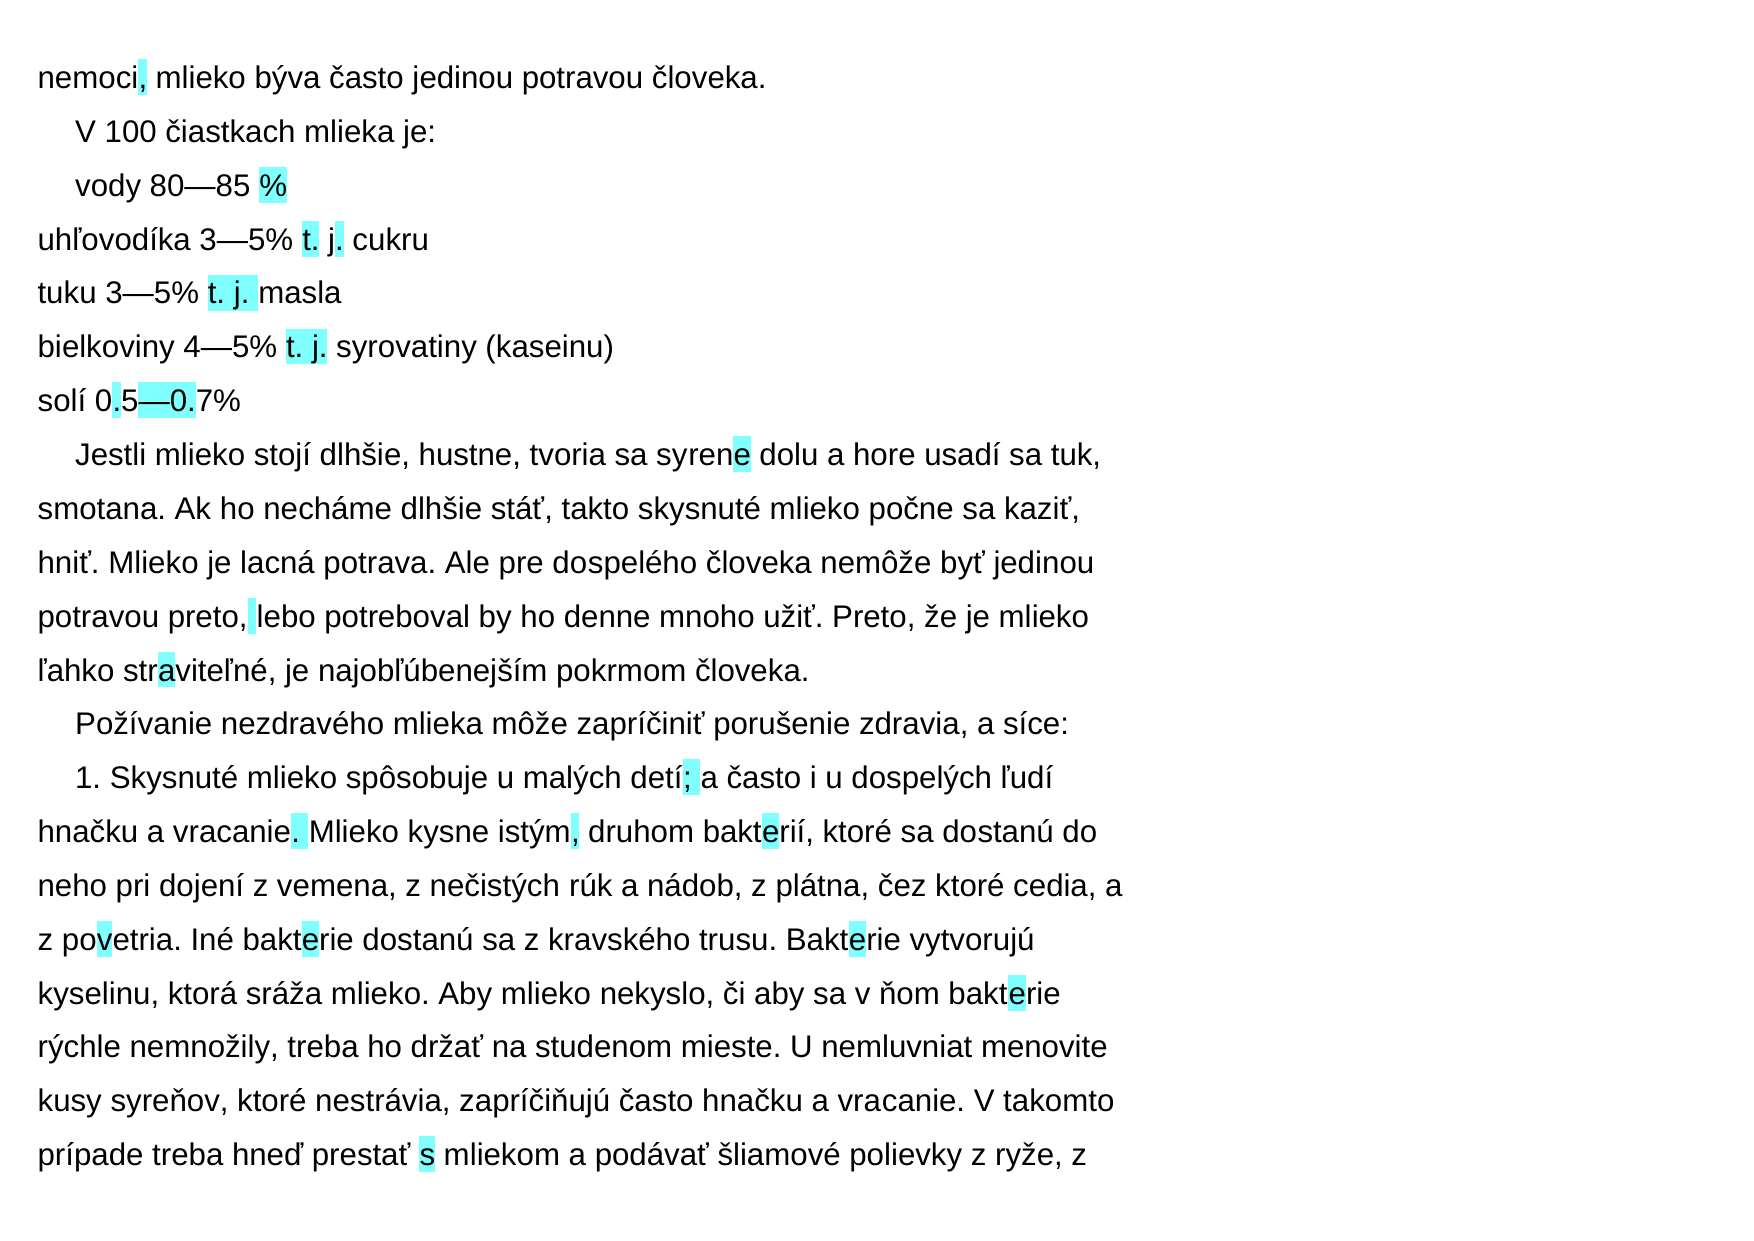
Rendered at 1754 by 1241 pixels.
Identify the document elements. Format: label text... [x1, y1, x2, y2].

text tuku 3—5% t. j. masla [37, 274, 1130, 311]
text Jestli mlieko stojí dlhšie, hustne, tvoria sa sy­rene dolu a hore usadí sa tuk, smotana. Ak ho ne­cháme dlhšie stáť, takto skysnuté mlieko počne sa kaziť, hniť. Mlieko je lacná potrava. Ale pre do­spelého človeka nemôže byť jedinou potravou preto, lebo potreboval by ho denne mnoho užiť. Preto, že je mlieko ľahko straviteľné, je najobľúbenejším pokrmom človeka. [37, 436, 1130, 687]
text V 100 čiastkach mlieka je: [37, 113, 1130, 149]
text 1. Skysnuté mlieko spôsobuje u malých detí; a často i u dospelých ľudí hnačku a vracanie. Mlieko kysne istým, druhom bakterií, ktoré sa do­stanú do neho pri dojení z vemena, z nečistých rúk a nádob, z plátna, čez ktoré cedia, a z po­vetria. Iné bakterie dostanú sa z kravského trusu. Bakterie vytvorujú kyselinu, ktorá sráža mlieko. Aby mlieko nekyslo, či aby sa v ňom bakterie rýchle nemnožily, treba ho držať na studenom mieste. U nemluvniat menovite kusy syreňov, ktoré nestrávia, zapríčiňujú často hnačku a vra­canie. V takomto prípade treba hneď prestať s mliekom a podávať šliamové polievky z ryže, z [37, 759, 1130, 1172]
text vody 80—85 % [37, 167, 1130, 203]
text uhľovodíka 3—5% t. j. cukru [37, 221, 1130, 257]
text bielkoviny 4—5% t. j. syrovatiny (kaseinu) [37, 328, 1130, 364]
text nemoci, mlieko býva často jedinou potravou človeka. [37, 59, 1130, 95]
text Požívanie nezdravého mlieka môže zapríčiniť porušenie zdravia, a síce: [37, 705, 1130, 741]
text solí 0.5—0.7% [37, 382, 1130, 418]
